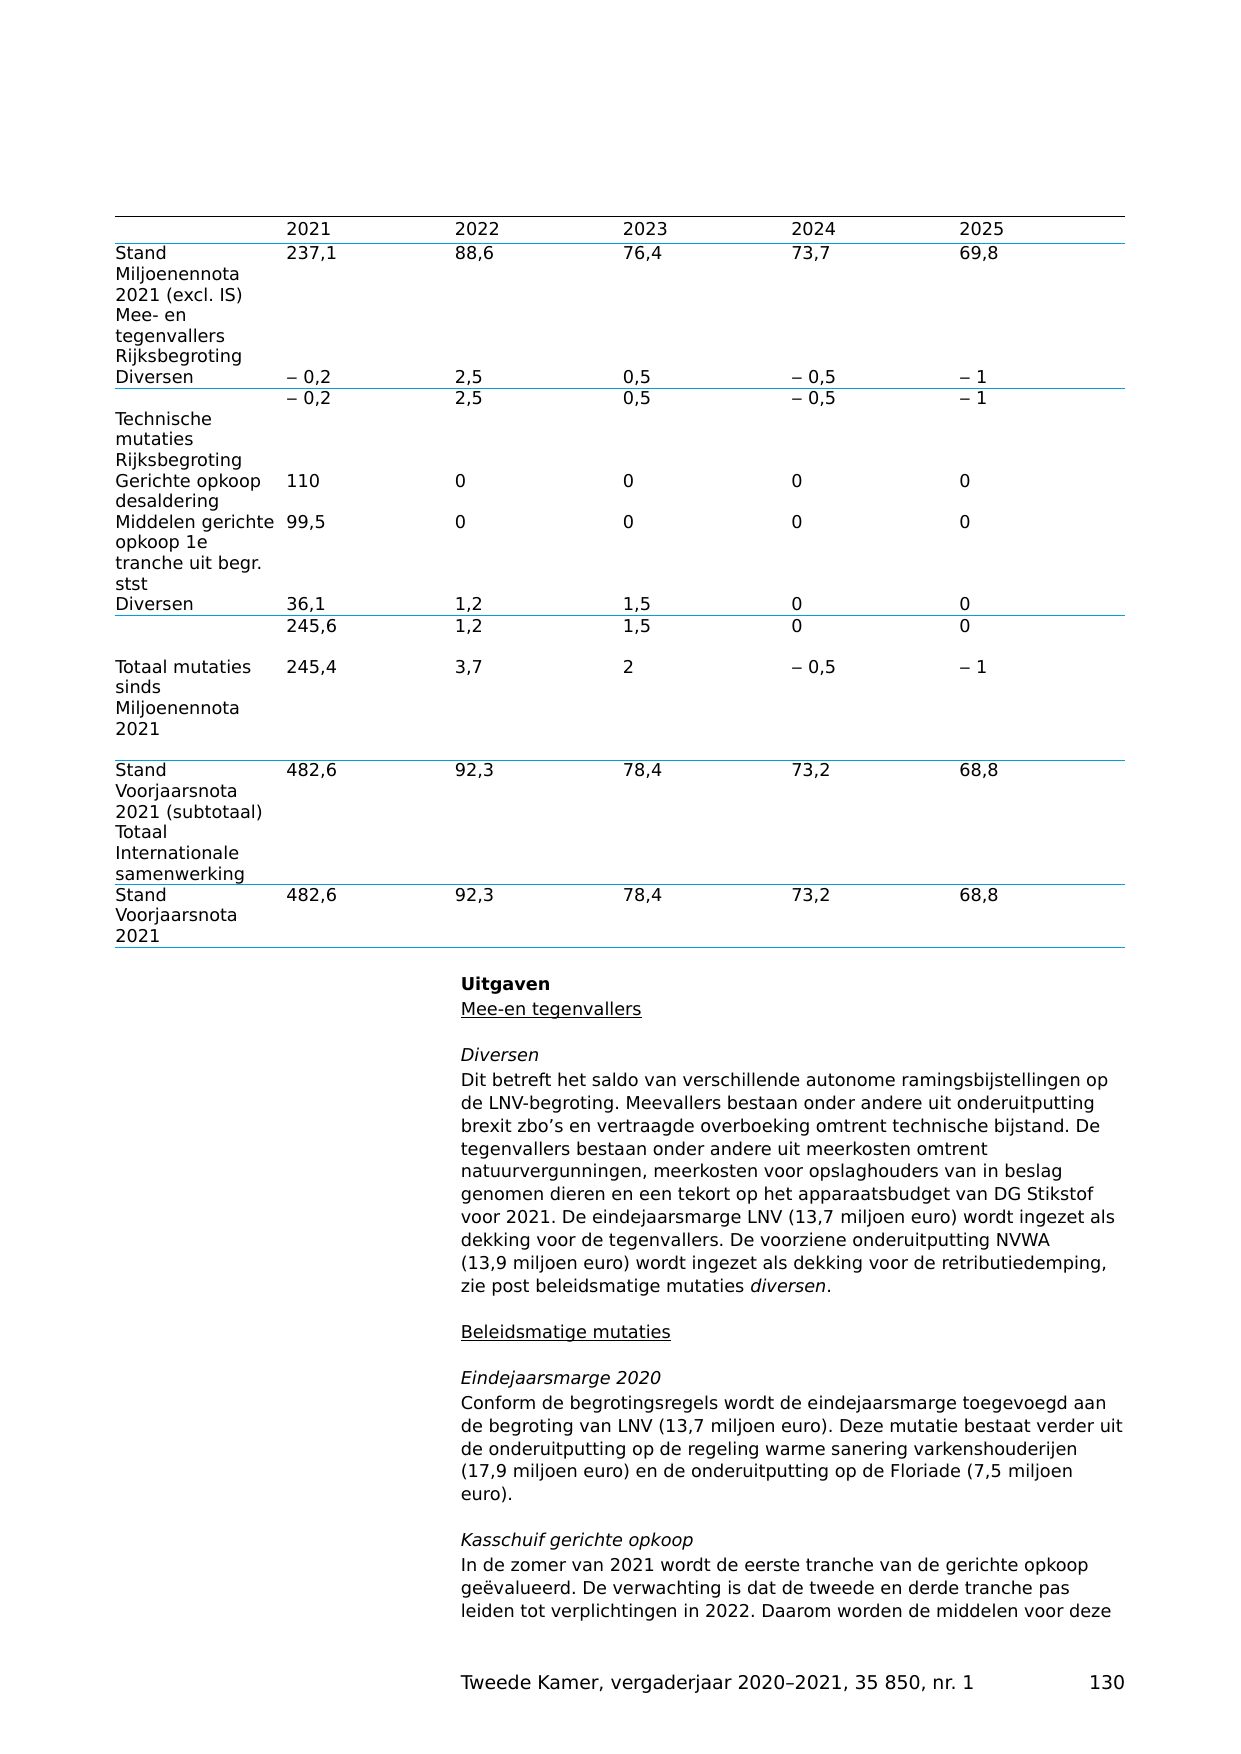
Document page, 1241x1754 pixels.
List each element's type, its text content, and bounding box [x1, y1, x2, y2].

table_cell 36,1 [283, 594, 452, 615]
table_cell Rijksbegroting [115, 346, 283, 367]
table_cell ‒ 0,2 [283, 389, 452, 409]
table_cell Totaal mutaties sinds Miljoenennota 2021 [115, 657, 283, 739]
table_cell 0 [956, 616, 1125, 636]
table_cell 0 [956, 594, 1125, 615]
table_cell 73,7 [788, 244, 956, 305]
table_cell Stand Voorjaarsnota 2021 (subtotaal) [115, 761, 283, 822]
table_cell 2022 [452, 217, 620, 243]
table_cell Diversen [115, 367, 283, 388]
table_cell [115, 739, 283, 760]
table_cell 2024 [788, 217, 956, 243]
table_cell ‒ 0,2 [283, 367, 452, 388]
table_cell 2,5 [452, 389, 620, 409]
text Uitgaven [461, 972, 1125, 995]
table_cell [788, 636, 956, 657]
table_cell 237,1 [283, 244, 452, 305]
table_cell [452, 822, 620, 884]
table_cell Rijksbegroting [115, 450, 283, 471]
table_cell [452, 450, 620, 471]
table_cell [452, 636, 620, 657]
table_cell 68,8 [956, 885, 1125, 947]
table_cell [956, 636, 1125, 657]
table_cell ‒ 1 [956, 389, 1125, 409]
table_cell 0 [788, 594, 956, 615]
table_cell [620, 450, 788, 471]
table_cell [452, 305, 620, 346]
table_cell 0 [452, 471, 620, 512]
table_cell [283, 450, 452, 471]
text Eindejaarsmarge 2020 [461, 1366, 1125, 1389]
table_cell Totaal Internationale samenwerking [115, 822, 283, 884]
table_cell 68,8 [956, 761, 1125, 822]
table_cell [620, 636, 788, 657]
table_cell [452, 346, 620, 367]
table_cell [283, 409, 452, 450]
table_cell 0,5 [620, 367, 788, 388]
table_cell Gerichte opkoop desaldering [115, 471, 283, 512]
text Kasschuif gerichte opkoop [461, 1528, 1125, 1551]
table_cell [956, 305, 1125, 346]
table_cell 76,4 [620, 244, 788, 305]
table_cell [956, 409, 1125, 450]
table_cell [283, 636, 452, 657]
table_cell 92,3 [452, 761, 620, 822]
table_cell 0 [788, 512, 956, 594]
table_cell 99,5 [283, 512, 452, 594]
table_cell 2023 [620, 217, 788, 243]
table_cell [788, 739, 956, 760]
table_cell Diversen [115, 594, 283, 615]
table_header XIV LANDBOUW, NATUUR EN VOEDSELKWALITEIT: NIET-BELASTINGONTVANGSTEN [115, 191, 1125, 216]
text Diversen [461, 1043, 1125, 1066]
table_cell 0 [956, 471, 1125, 512]
table_cell 0 [788, 616, 956, 636]
table_cell 482,6 [283, 761, 452, 822]
table_cell [620, 346, 788, 367]
table_cell [283, 822, 452, 884]
table_cell 2021 [283, 217, 452, 243]
text Mee-en tegenvallers [461, 997, 1125, 1020]
table_cell [620, 305, 788, 346]
table_cell [115, 217, 283, 243]
table_cell 482,6 [283, 885, 452, 947]
table_cell 69,8 [956, 244, 1125, 305]
table_cell 2025 [956, 217, 1125, 243]
table_cell [956, 450, 1125, 471]
table_cell 0,5 [620, 389, 788, 409]
table_cell 245,4 [283, 657, 452, 739]
table_cell [956, 822, 1125, 884]
table_cell 0 [620, 512, 788, 594]
table_cell 0 [452, 512, 620, 594]
table_cell ‒ 0,5 [788, 389, 956, 409]
table_cell [283, 346, 452, 367]
table_cell [115, 616, 283, 636]
table_cell 245,6 [283, 616, 452, 636]
table_cell [283, 305, 452, 346]
table_cell Stand Voorjaarsnota 2021 [115, 885, 283, 947]
table_cell ‒ 0,5 [788, 657, 956, 739]
table_cell 3,7 [452, 657, 620, 739]
table_cell 1,2 [452, 594, 620, 615]
table_cell 2 [620, 657, 788, 739]
table_cell [788, 822, 956, 884]
table_cell [283, 739, 452, 760]
table_cell [956, 739, 1125, 760]
table_cell 0 [620, 471, 788, 512]
table_cell [115, 636, 283, 657]
table_cell [620, 739, 788, 760]
table_cell [452, 739, 620, 760]
table_cell [788, 346, 956, 367]
table_cell [620, 822, 788, 884]
text In de zomer van 2021 wordt de eerste tranche van de gerichte opkoop geëvalueerd. De verwachting is dat de tweede en derde tranche pas leiden tot verplichtingen in 2022. Daarom worden de middelen voor deze [461, 1553, 1125, 1622]
table_cell [788, 305, 956, 346]
text Conform de begrotingsregels wordt de eindejaarsmarge toegevoegd aan de begroting van LNV (13,7 miljoen euro). Deze mutatie bestaat verder uit de onderuitputting op de regeling warme sanering varkenshouderijen (17,9 miljoen euro) en de onderuitputting op de Floriade (7,5 miljoen euro). [461, 1391, 1125, 1505]
table_cell 2,5 [452, 367, 620, 388]
table_cell [788, 450, 956, 471]
table_cell 92,3 [452, 885, 620, 947]
table_cell Stand Miljoenennota 2021 (excl. IS) [115, 244, 283, 305]
table_cell Middelen gerichte opkoop 1e tranche uit begr. stst [115, 512, 283, 594]
text Dit betreft het saldo van verschillende autonome ramingsbijstellingen op de LNV-begroting. Meevallers bestaan onder andere uit onderuitputting brexit zbo’s en vertraagde overboeking omtrent technische bijstand. De tegenvallers bestaan onder andere uit meerkosten omtrent natuurvergunningen, meerkosten voor opslaghouders van in beslag genomen dieren en een tekort op het apparaatsbudget van DG Stikstof voor 2021. De eindejaarsmarge LNV (13,7 miljoen euro) wordt ingezet als dekking voor de tegenvallers. De voorziene onderuitputting NVWA (13,9 miljoen euro) wordt ingezet als dekking voor de retributiedemping, zie post beleidsmatige mutaties diversen. [461, 1068, 1125, 1297]
table_cell 0 [956, 512, 1125, 594]
table_cell [115, 389, 283, 409]
table_cell Mee- en tegenvallers [115, 305, 283, 346]
table_cell ‒ 1 [956, 657, 1125, 739]
table_cell 73,2 [788, 885, 956, 947]
table_cell 110 [283, 471, 452, 512]
table_cell ‒ 1 [956, 367, 1125, 388]
table_cell Technische mutaties [115, 409, 283, 450]
table_cell 1,2 [452, 616, 620, 636]
table_cell 78,4 [620, 885, 788, 947]
table_cell [788, 409, 956, 450]
table_cell [956, 346, 1125, 367]
text Beleidsmatige mutaties [461, 1320, 1125, 1343]
table_cell 1,5 [620, 616, 788, 636]
table_cell ‒ 0,5 [788, 367, 956, 388]
table_cell 73,2 [788, 761, 956, 822]
table_cell 78,4 [620, 761, 788, 822]
table_cell 1,5 [620, 594, 788, 615]
table_cell 0 [788, 471, 956, 512]
table_cell [620, 409, 788, 450]
table_cell [452, 409, 620, 450]
table_cell 88,6 [452, 244, 620, 305]
